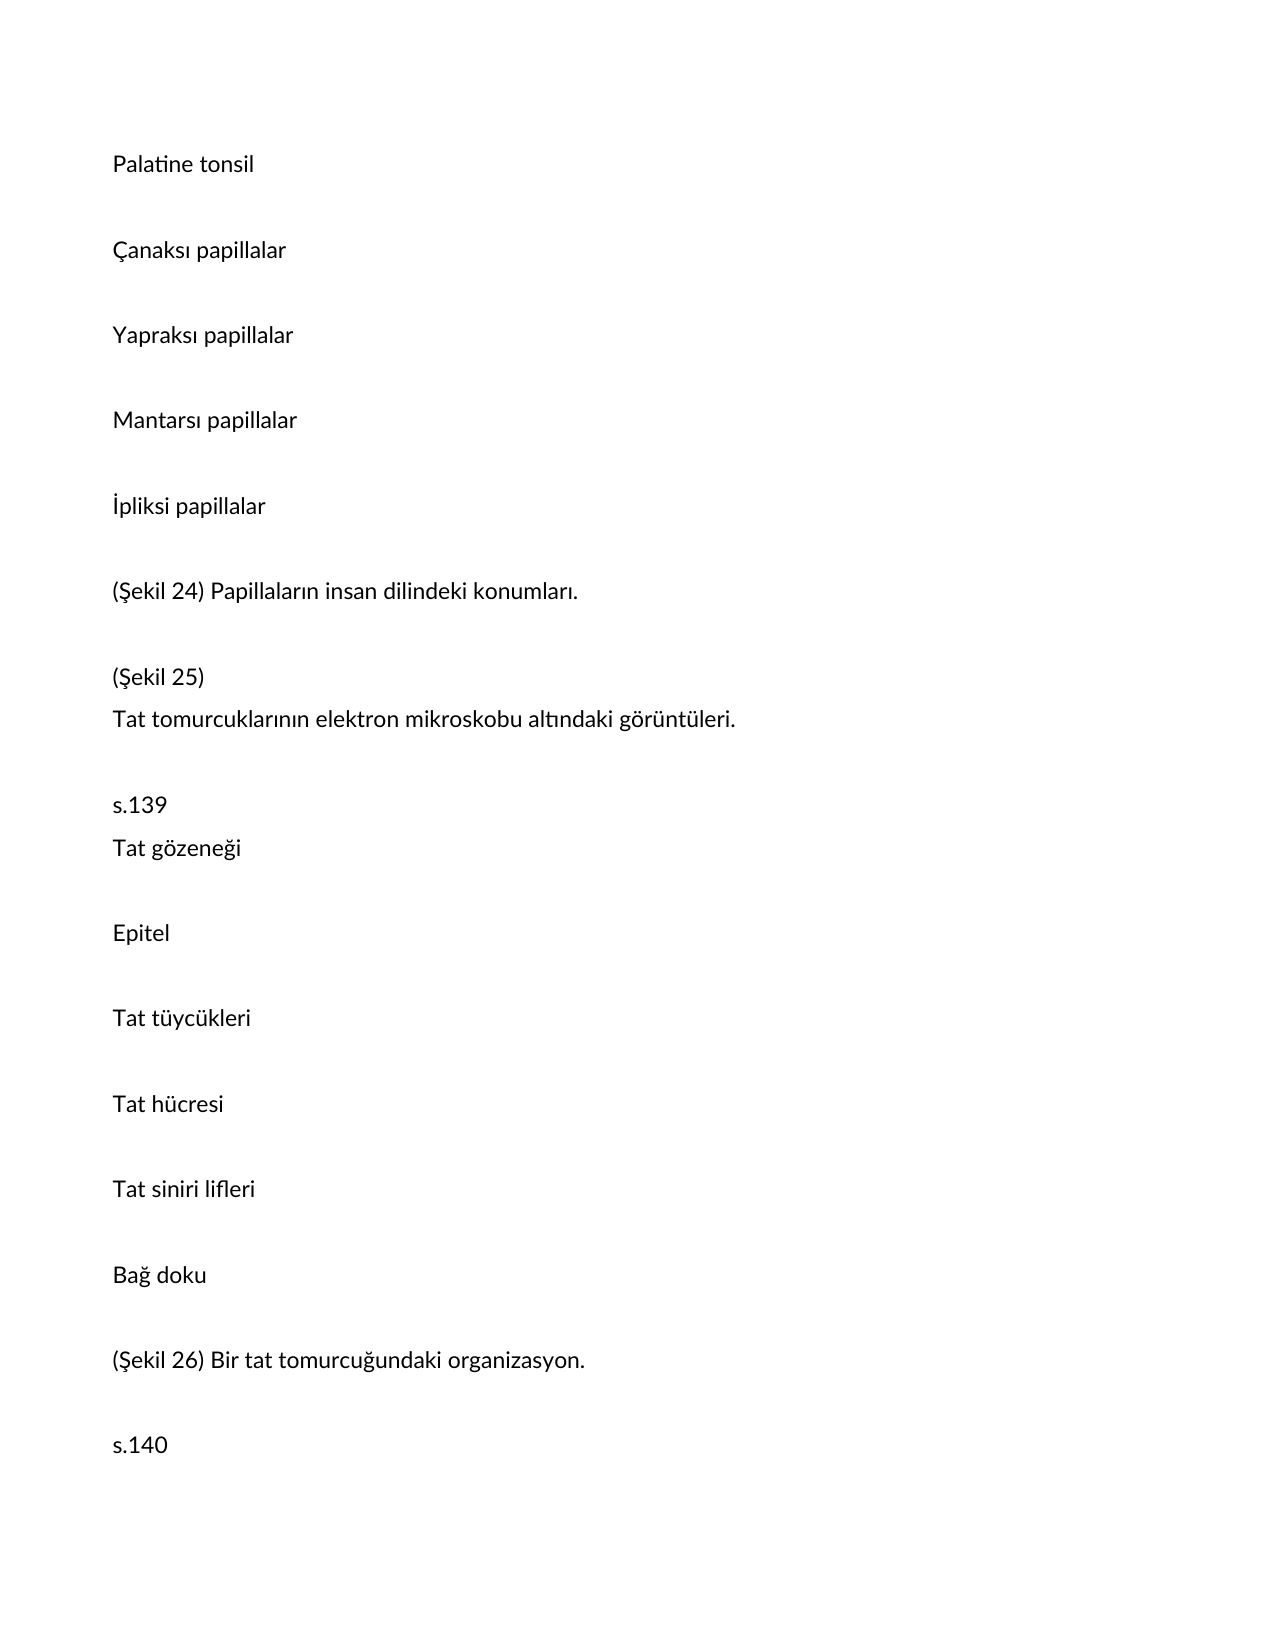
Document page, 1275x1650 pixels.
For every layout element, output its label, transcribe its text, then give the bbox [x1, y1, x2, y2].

text İpliksi papillalar [75, 492, 1200, 519]
text Tat tüycükleri [75, 1004, 1200, 1032]
text (Şekil 25) [75, 662, 1200, 690]
text Mantarsı papillalar [75, 406, 1200, 434]
text (Şekil 26) Bir tat tomurcuğundaki organizasyon. [75, 1346, 1200, 1373]
text Palatine tonsil [75, 150, 1200, 177]
text Bağ doku [75, 1260, 1200, 1288]
text (Şekil 24) Papillaların insan dilindeki konumları. [75, 577, 1200, 604]
text s.139 [75, 791, 1200, 818]
text Tat gözeneği [75, 833, 1200, 861]
text Tat tomurcuklarının elektron mikroskobu altındaki görüntüleri. [75, 705, 1200, 733]
text s.140 [75, 1431, 1200, 1459]
text Tat hücresi [75, 1089, 1200, 1117]
text Çanaksı papillalar [75, 235, 1200, 263]
text Epitel [75, 919, 1200, 946]
text Yapraksı papillalar [75, 321, 1200, 348]
text Tat siniri lifleri [75, 1175, 1200, 1202]
